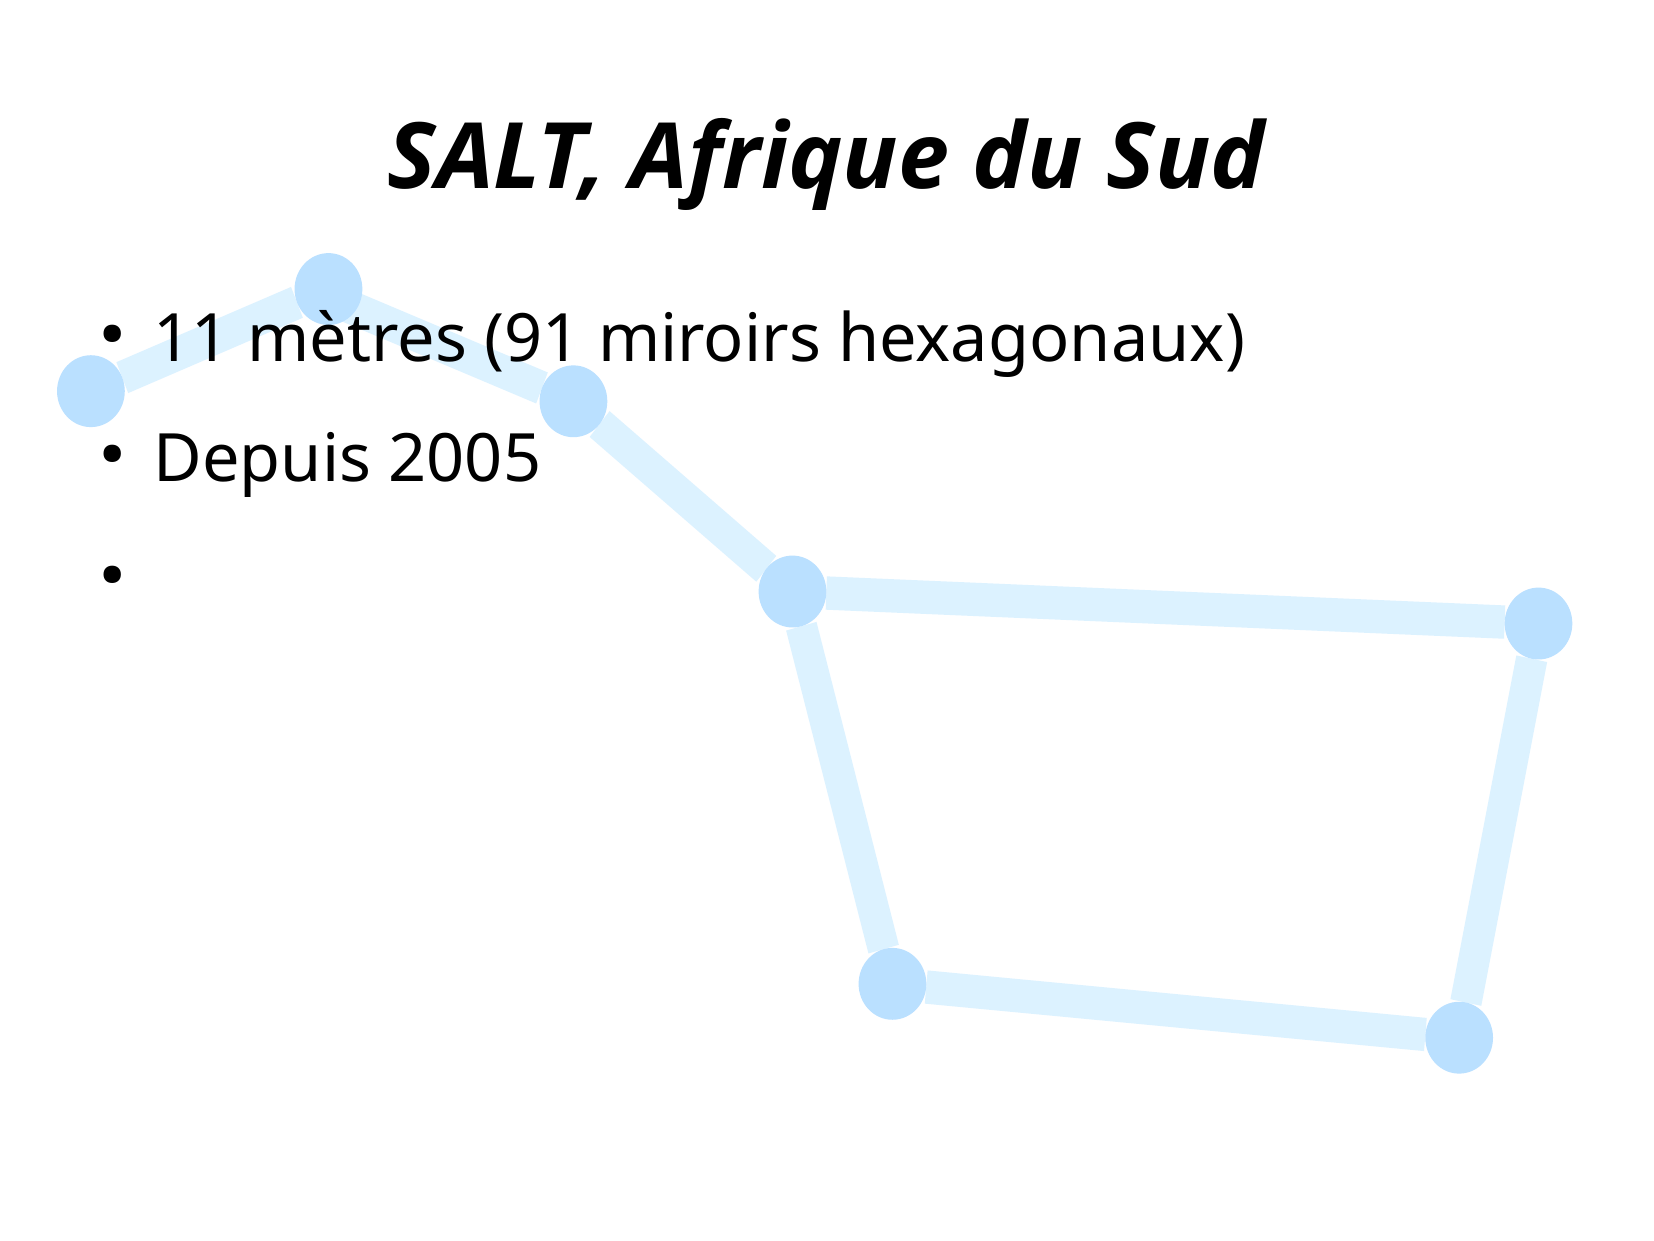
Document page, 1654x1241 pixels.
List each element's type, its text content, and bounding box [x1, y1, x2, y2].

list 11 mètres (91 miroirs hexagonaux) Depuis 2005 [82, 290, 1571, 1109]
title SALT, Afrique du Sud [82, 49, 1571, 257]
